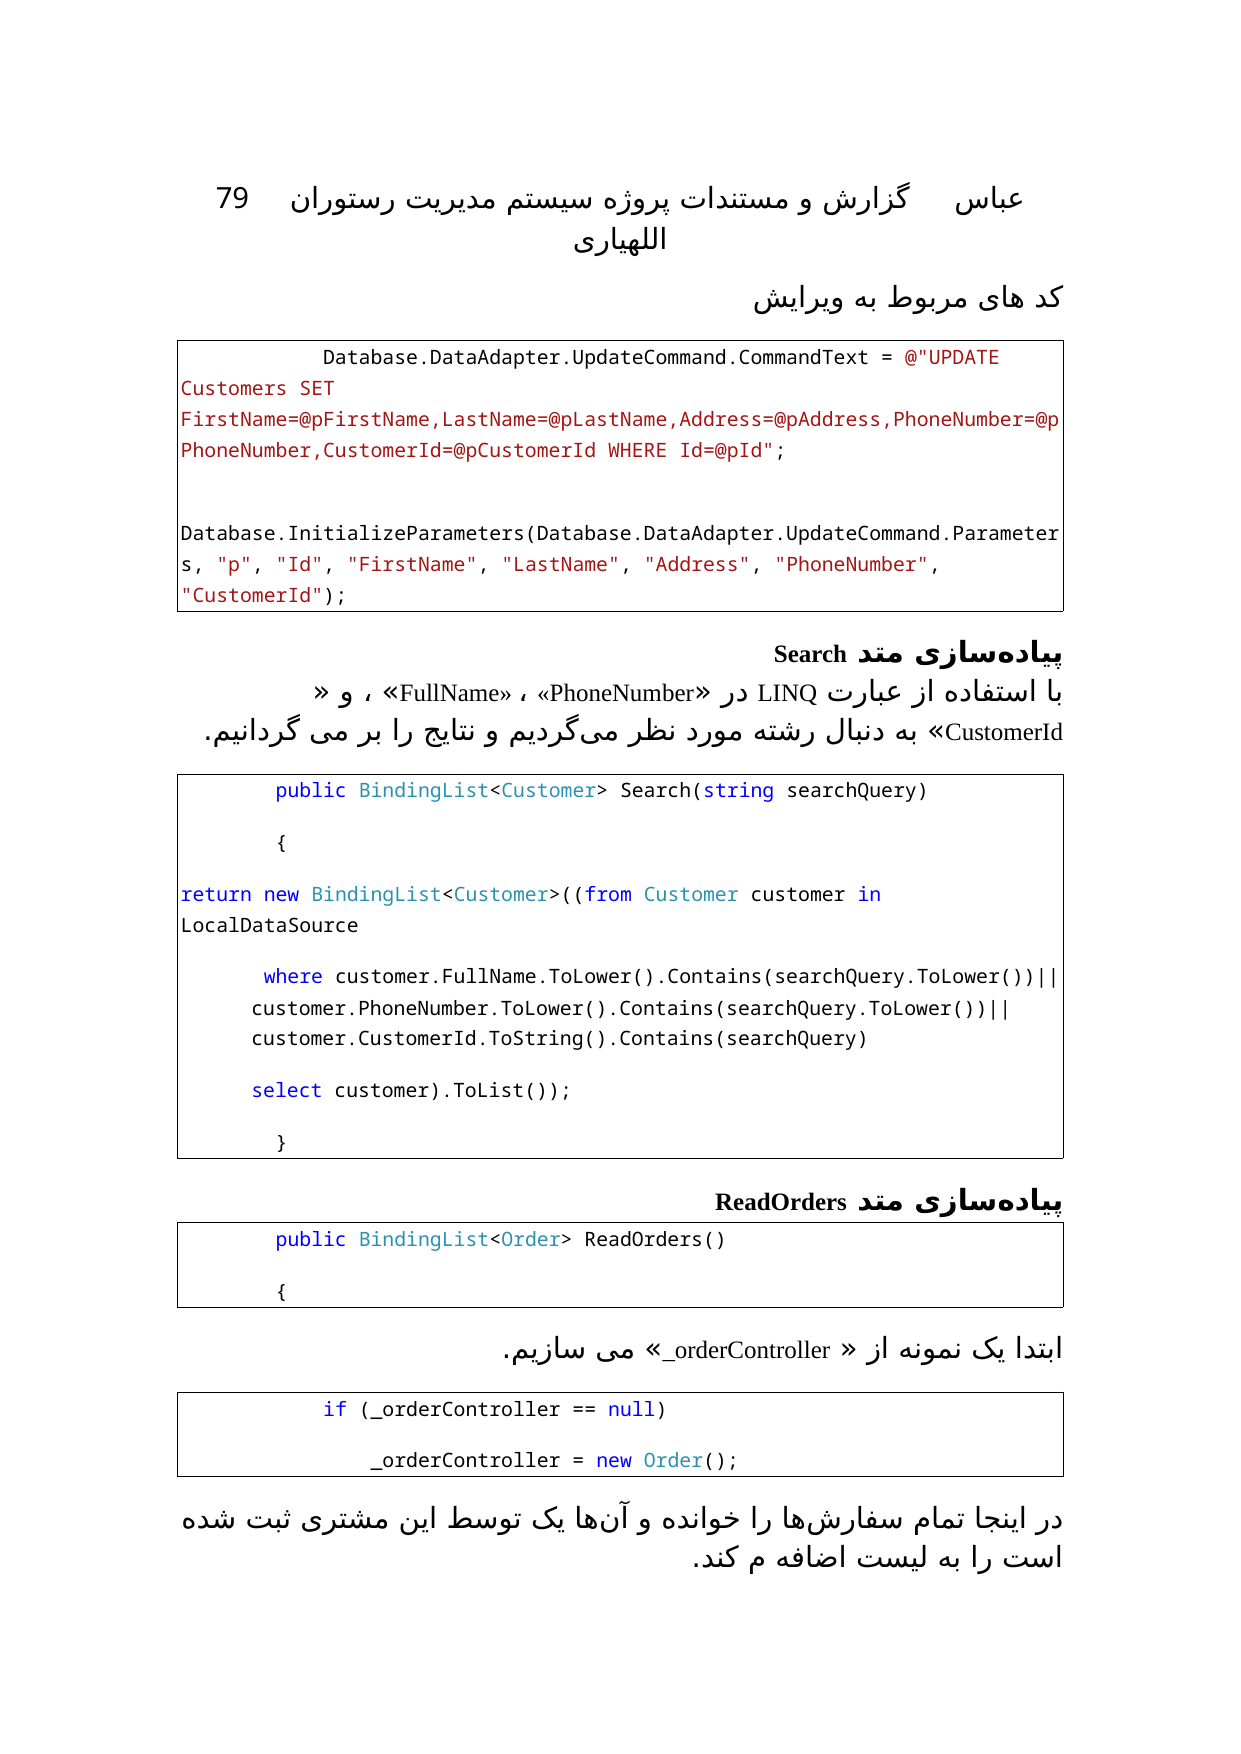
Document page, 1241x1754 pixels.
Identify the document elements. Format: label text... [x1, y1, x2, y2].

text public BindingList<Order> ReadOrders() [178, 1223, 1063, 1252]
text public BindingList<Customer> Search(string searchQuery) [178, 775, 1063, 803]
text return new BindingList<Customer>((from Customer customer in LocalDataSource [178, 877, 1063, 938]
text { [178, 1274, 1063, 1307]
text ابتدا یک نمونه از « orderController_» می سازیم. [177, 1332, 1063, 1366]
text if (_orderController == null) [178, 1393, 1063, 1422]
subtitle پیاده‌سازی متد ReadOrders [177, 1183, 1063, 1217]
text در اینجا تمام سفارش‌ها را خوانده و آن‌ها یک توسط این مشتری ثبت شده است را به لیست اضافه م کند. [177, 1501, 1063, 1574]
text { [178, 825, 1063, 855]
subtitle پیاده‌سازی متد Search [177, 636, 1063, 670]
text Database.DataAdapter.UpdateCommand.CommandText = @"UPDATE Customers SET FirstName=@pFirstName,LastName=@pLastName,Address=@pAddress,PhoneNumber=@pPhoneNumber,CustomerId=@pCustomerId WHERE Id=@pId"; [178, 341, 1063, 463]
text با استفاده از عبارت LINQ در «FullName» ، «PhoneNumber» ، و «CustomerId» به دنبال رشته مورد نظر می‌گردیم و نتایج را بر می گردانیم. [177, 675, 1063, 748]
text Database.InitializeParameters(Database.DataAdapter.UpdateCommand.Parameters, "p", "Id", "FirstName", "LastName", "Address", "PhoneNumber", "CustomerId"); [178, 485, 1063, 611]
text where customer.FullName.ToLower().Contains(searchQuery.ToLower())|| customer.PhoneNumber.ToLower().Contains(searchQuery.ToLower())|| customer.CustomerId.ToString().Contains(searchQuery) [178, 960, 1063, 1052]
text _orderController = new Order(); [178, 1443, 1063, 1476]
text } [178, 1125, 1063, 1158]
text کد های مربوط به ویرایش [177, 281, 1063, 314]
text select customer).ToList()); [178, 1073, 1063, 1103]
